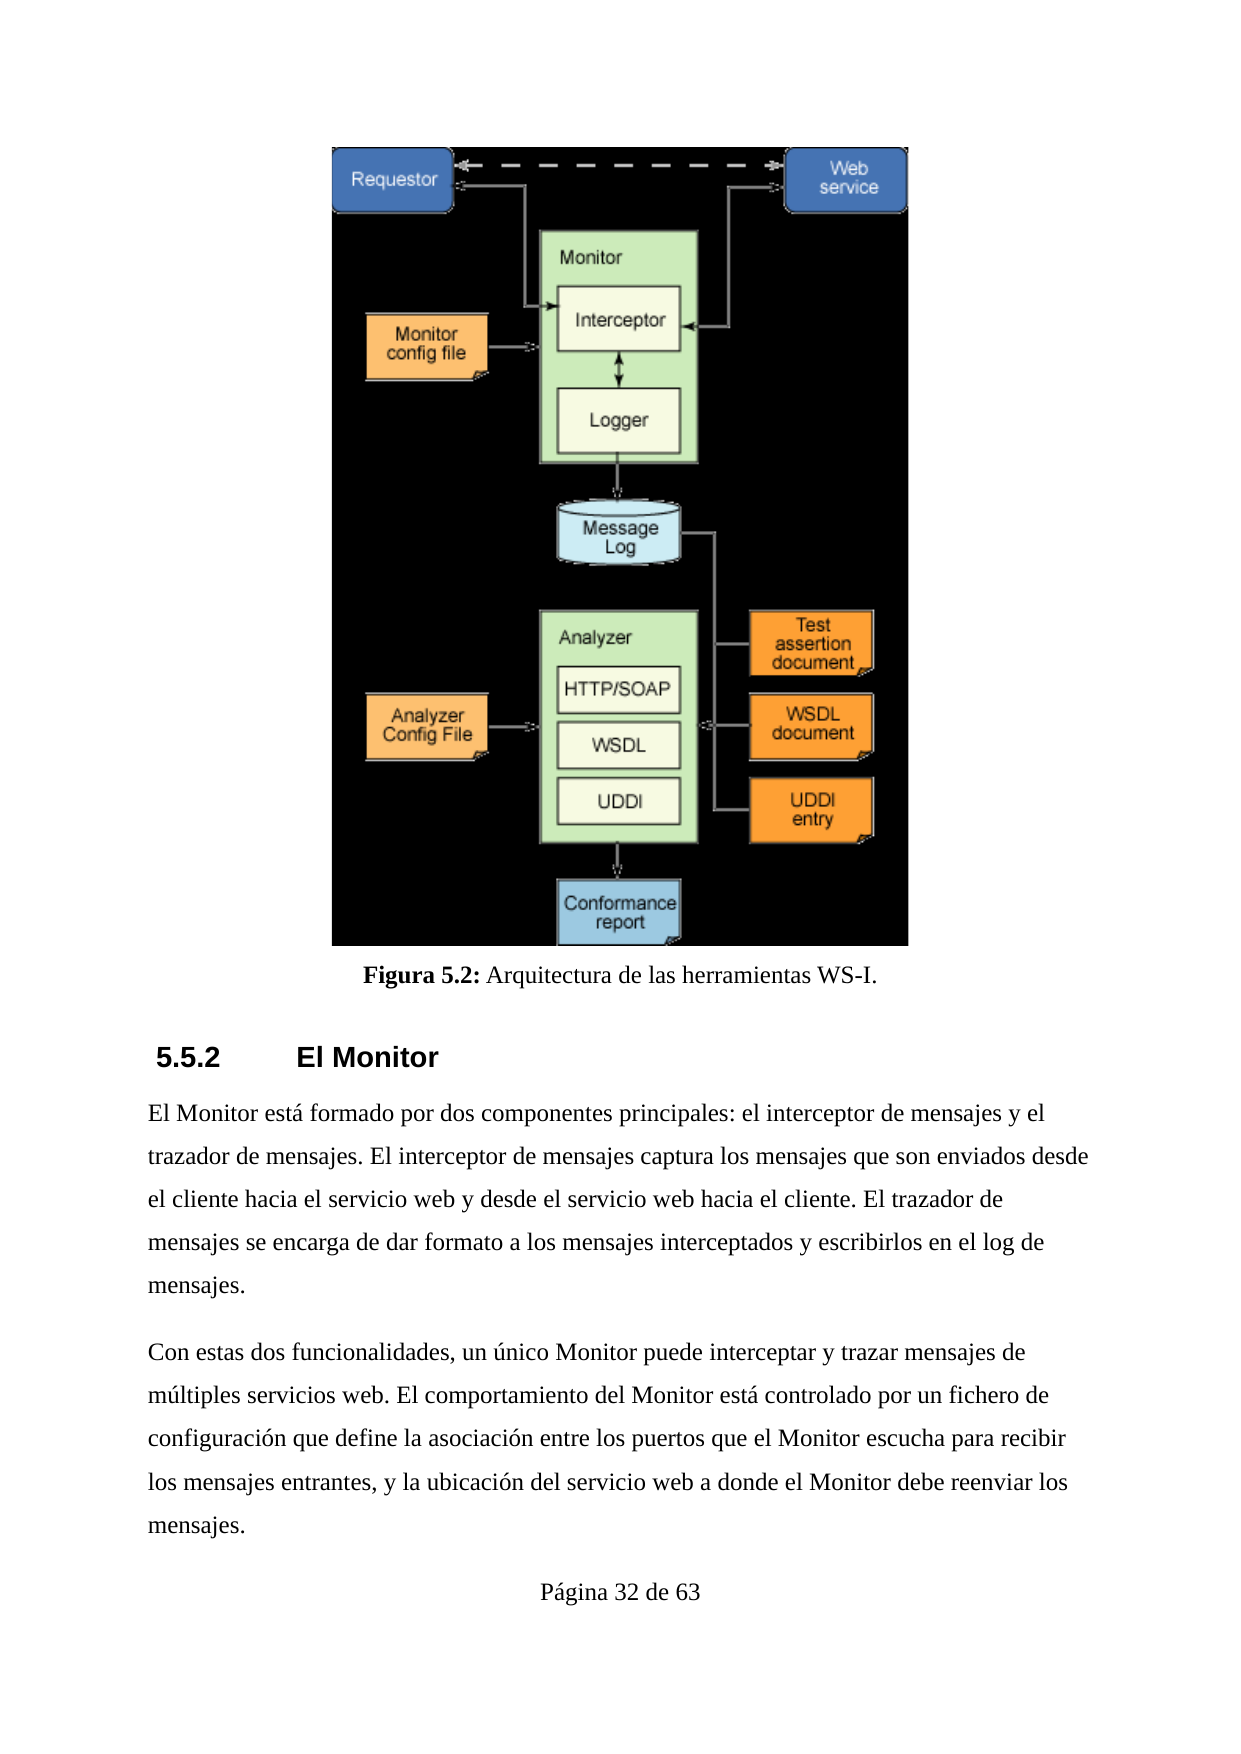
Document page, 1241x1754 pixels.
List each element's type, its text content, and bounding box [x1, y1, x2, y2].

subtitle El Monitor [148, 1040, 1093, 1074]
text Figura 5.2: Arquitectura de las herramientas WS-I. [148, 946, 1093, 989]
picture [331, 147, 909, 946]
text Con estas dos funcionalidades, un único Monitor puede interceptar y trazar mensajes de múltiples servicios web. El comportamiento del Monitor está controlado por un fichero de configuración que define la asociación entre los puertos que el Monitor escucha para recibir los mensajes entrantes, y la ubicación del servicio web a donde el Monitor debe reenviar los mensajes. [148, 1337, 1093, 1538]
text El Monitor está formado por dos componentes principales: el interceptor de mensajes y el trazador de mensajes. El interceptor de mensajes captura los mensajes que son enviados desde el cliente hacia el servicio web y desde el servicio web hacia el cliente. El trazador de mensajes se encarga de dar formato a los mensajes interceptados y escribirlos en el log de mensajes. [148, 1098, 1093, 1299]
